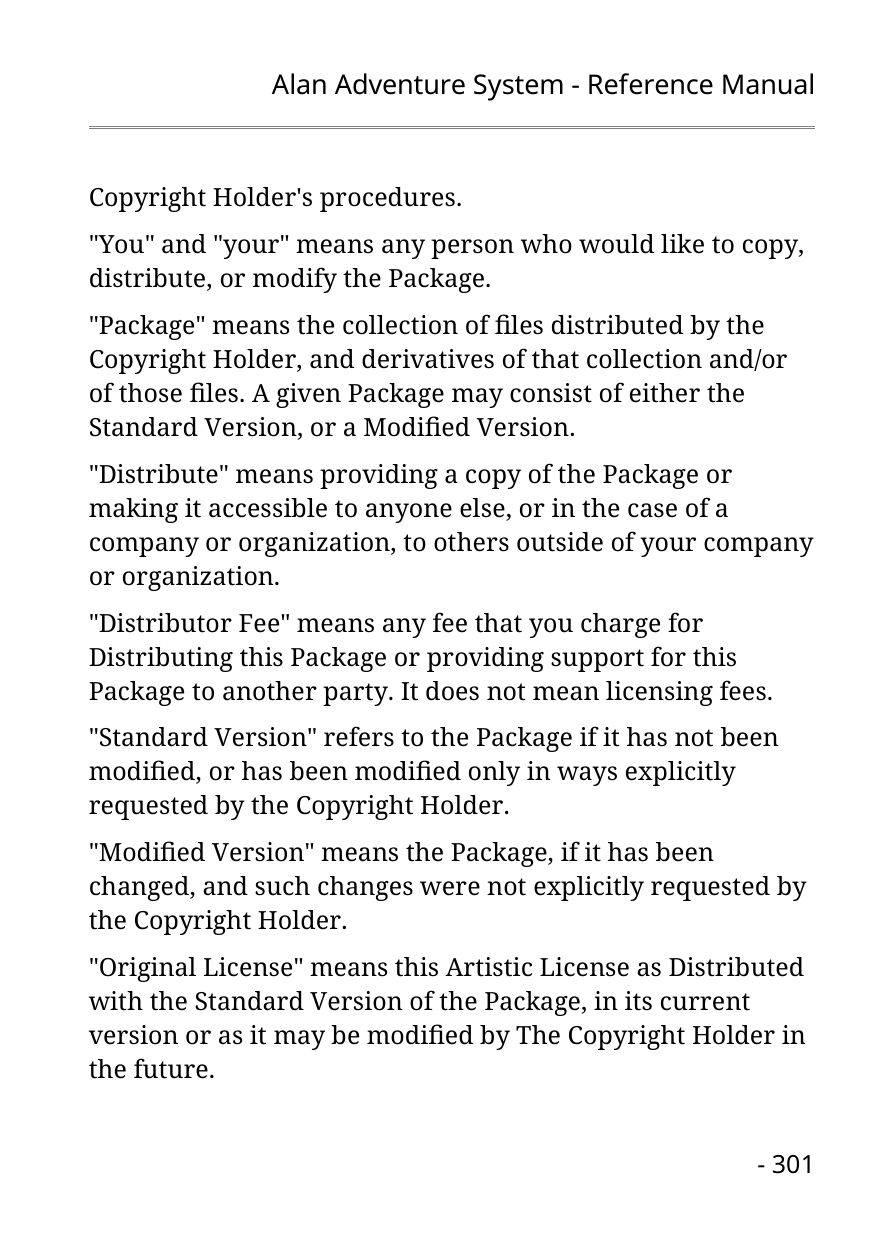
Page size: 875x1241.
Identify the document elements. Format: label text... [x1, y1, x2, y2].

text "Original License" means this Artistic License as Distributed with the Standard Version of the Package, in its current version or as it may be modified by The Copyright Holder in the future. [88, 950, 815, 1086]
text Copyright Holder's procedures. [88, 180, 815, 214]
text "You" and "your" means any person who would like to copy, distribute, or modify the Package. [88, 227, 815, 295]
text "Standard Version" refers to the Package if it has not been modified, or has been modified only in ways explicitly requested by the Copyright Holder. [88, 720, 815, 822]
text "Package" means the collection of files distributed by the Copyright Holder, and derivatives of that collection and/or of those files. A given Package may consist of either the Standard Version, or a Modified Version. [88, 308, 815, 444]
text "Distribute" means providing a copy of the Package or making it accessible to anyone else, or in the case of a company or organization, to others outside of your company or organization. [88, 457, 815, 593]
text "Distributor Fee" means any fee that you charge for Distributing this Package or providing support for this Package to another party. It does not mean licensing fees. [88, 606, 815, 707]
text "Modified Version" means the Package, if it has been changed, and such changes were not explicitly requested by the Copyright Holder. [88, 835, 815, 937]
